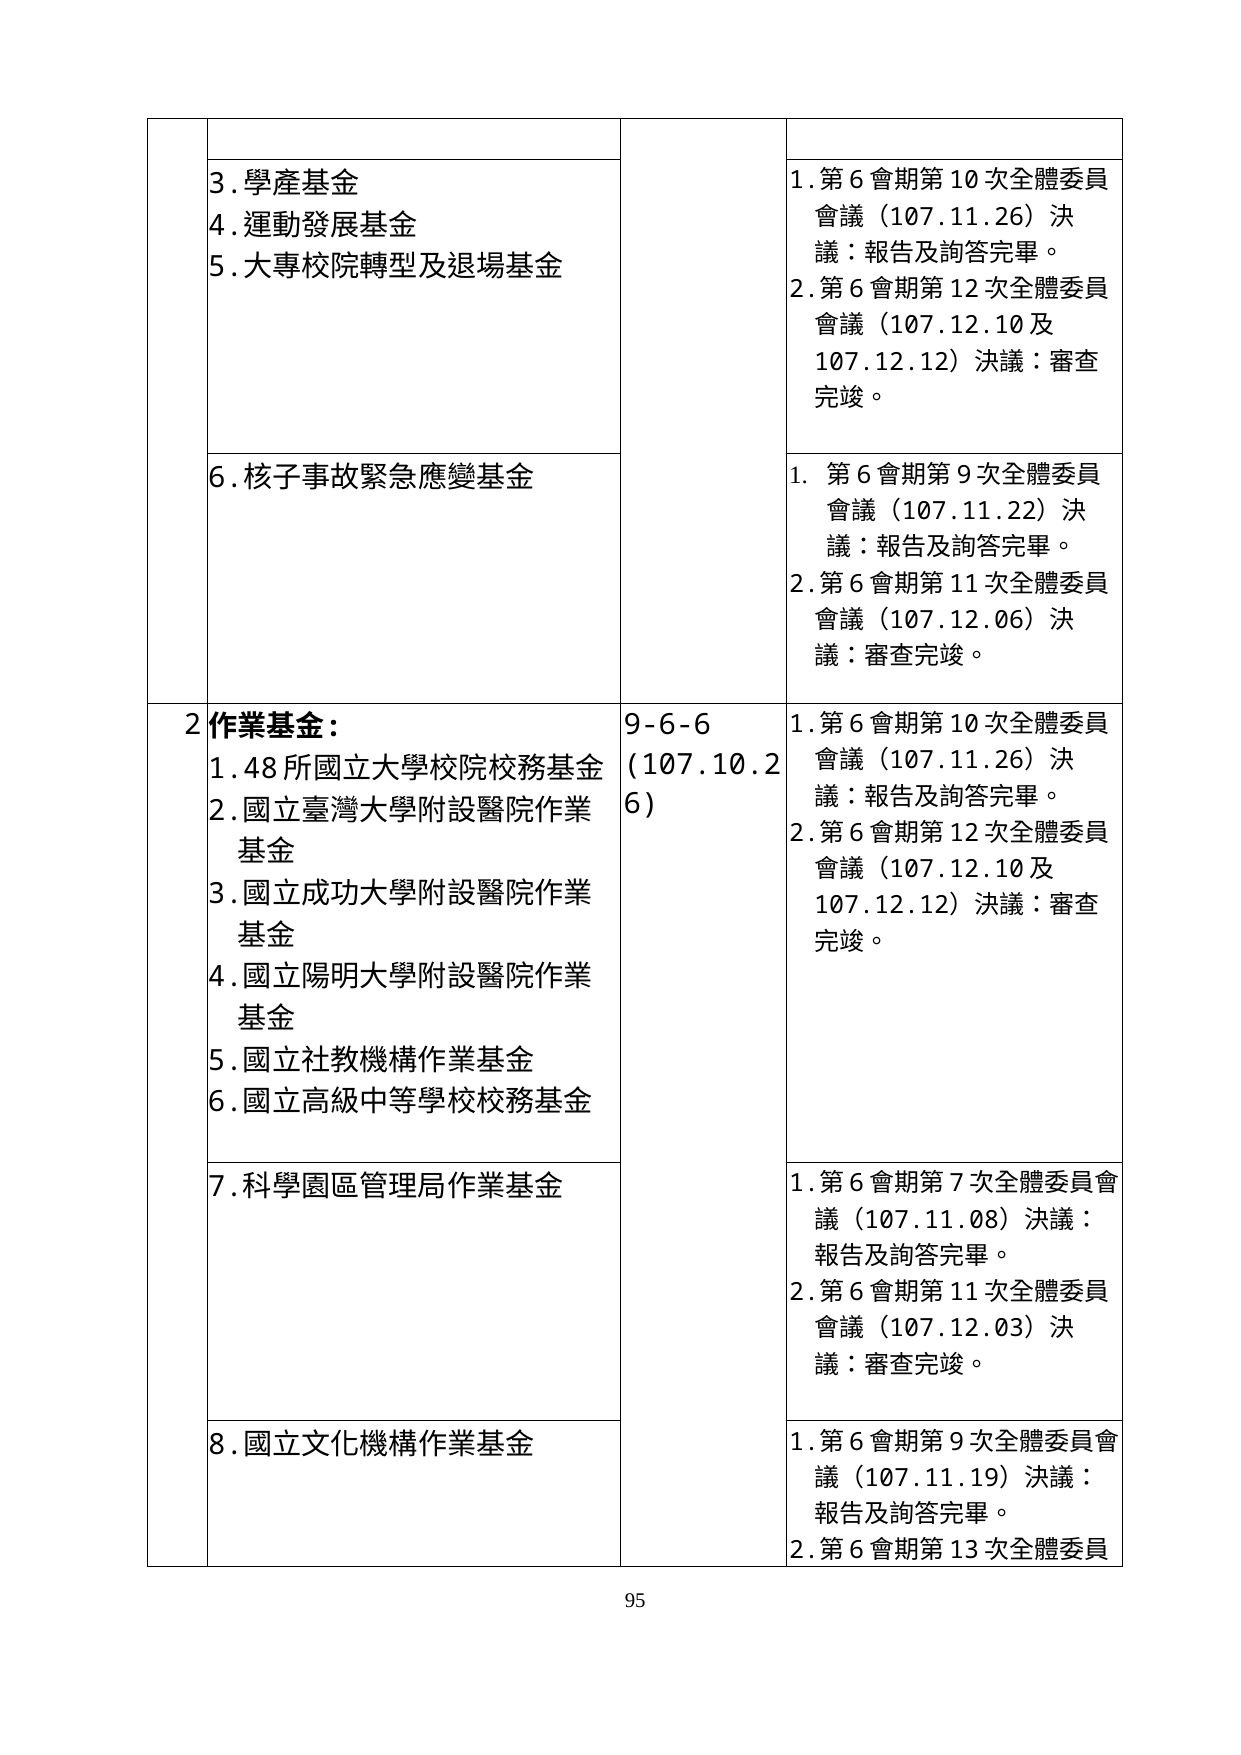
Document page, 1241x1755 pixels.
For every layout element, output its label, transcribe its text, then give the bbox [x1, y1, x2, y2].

table_cell [621, 119, 786, 702]
table_cell 9-6-6 (107.10.26) [621, 704, 786, 1566]
table_cell [148, 119, 207, 702]
table_cell 7.科學園區管理局作業基金 [208, 1163, 620, 1420]
table_cell [208, 119, 620, 159]
table_cell 1.第6會期第10次全體委員會議（107.11.26）決議：報告及詢答完畢。 2.第6會期第12次全體委員會議（107.12.10及107.12.12）決議：審查完竣。 [787, 160, 1122, 453]
table_cell 作業基金: 1.48所國立大學校院校務基金 2.國立臺灣大學附設醫院作業基金 3.國立成功大學附設醫院作業基金 4.國立陽明大學附設醫院作業基金 5.國立社教機構作業基金 6.國立高級中等學校校務基金 [208, 704, 620, 1162]
table_cell 8.國立文化機構作業基金 [208, 1421, 620, 1566]
table_cell 6.核子事故緊急應變基金 [208, 454, 620, 702]
table_cell 1.第6會期第9次全體委員會議（107.11.19）決議：報告及詢答完畢。 2.第6會期第13次全體委員 [787, 1421, 1122, 1566]
table_cell [787, 119, 1122, 159]
table_cell 1.第6會期第7次全體委員會議（107.11.08）決議：報告及詢答完畢。 2.第6會期第11次全體委員會議（107.12.03）決議：審查完竣。 [787, 1163, 1122, 1420]
table_cell 第6會期第9次全體委員會議（107.11.22）決議：報告及詢答完畢。 2.第6會期第11次全體委員會議（107.12.06）決議：審查完竣。 [787, 454, 1122, 702]
table_cell 3.學產基金 4.運動發展基金 5.大專校院轉型及退場基金 [208, 160, 620, 453]
table_cell 1.第6會期第10次全體委員會議（107.11.26）決議：報告及詢答完畢。 2.第6會期第12次全體委員會議（107.12.10及107.12.12）決議：審查完竣。 [787, 704, 1122, 1162]
table_cell [148, 704, 207, 1566]
